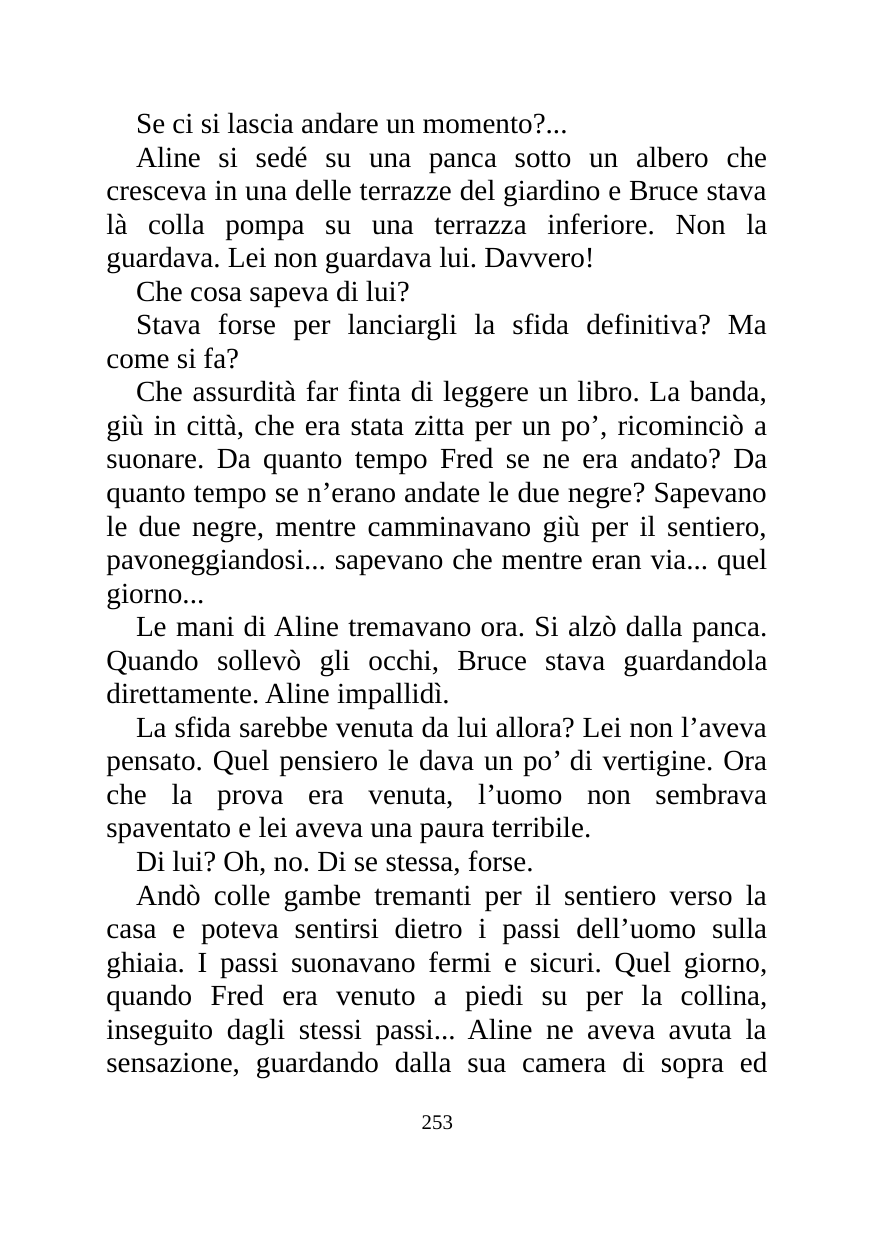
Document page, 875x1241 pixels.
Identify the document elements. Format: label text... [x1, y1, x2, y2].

text Stava forse per lanciargli la sfida definitiva? Ma come si fa? [106, 307, 768, 374]
text Che assurdità far finta di leggere un libro. La banda, giù in città, che era stata zitta per un po’, ricominciò a suonare. Da quanto tempo Fred se ne era andato? Da quanto tempo se n’erano andate le due negre? Sapevano le due negre, mentre camminavano giù per il sentiero, pavoneggiandosi... sapevano che mentre eran via... quel giorno... [106, 374, 768, 609]
text Se ci si lascia andare un momento?... [106, 106, 768, 140]
text La sfida sarebbe venuta da lui allora? Lei non l’aveva pensato. Quel pensiero le dava un po’ di vertigine. Ora che la prova era venuta, l’uomo non sembrava spaventato e lei aveva una paura terribile. [106, 710, 768, 844]
text Che cosa sapeva di lui? [106, 274, 768, 307]
text Aline si sedé su una panca sotto un albero che cresceva in una delle terrazze del giardino e Bruce stava là colla pompa su una terrazza inferiore. Non la guardava. Lei non guardava lui. Davvero! [106, 140, 768, 274]
text Andò colle gambe tremanti per il sentiero verso la casa e poteva sentirsi dietro i passi dell’uomo sulla ghiaia. I passi suonavano fermi e sicuri. Quel giorno, quando Fred era venuto a piedi su per la collina, inseguito dagli stessi passi... Aline ne aveva avuta la sensazione, guardando dalla sua camera di sopra ed [106, 878, 768, 1079]
text Di lui? Oh, no. Di se stessa, forse. [106, 844, 768, 878]
text Le mani di Aline tremavano ora. Si alzò dalla panca. Quando sollevò gli occhi, Bruce stava guardandola direttamente. Aline impallidì. [106, 609, 768, 710]
